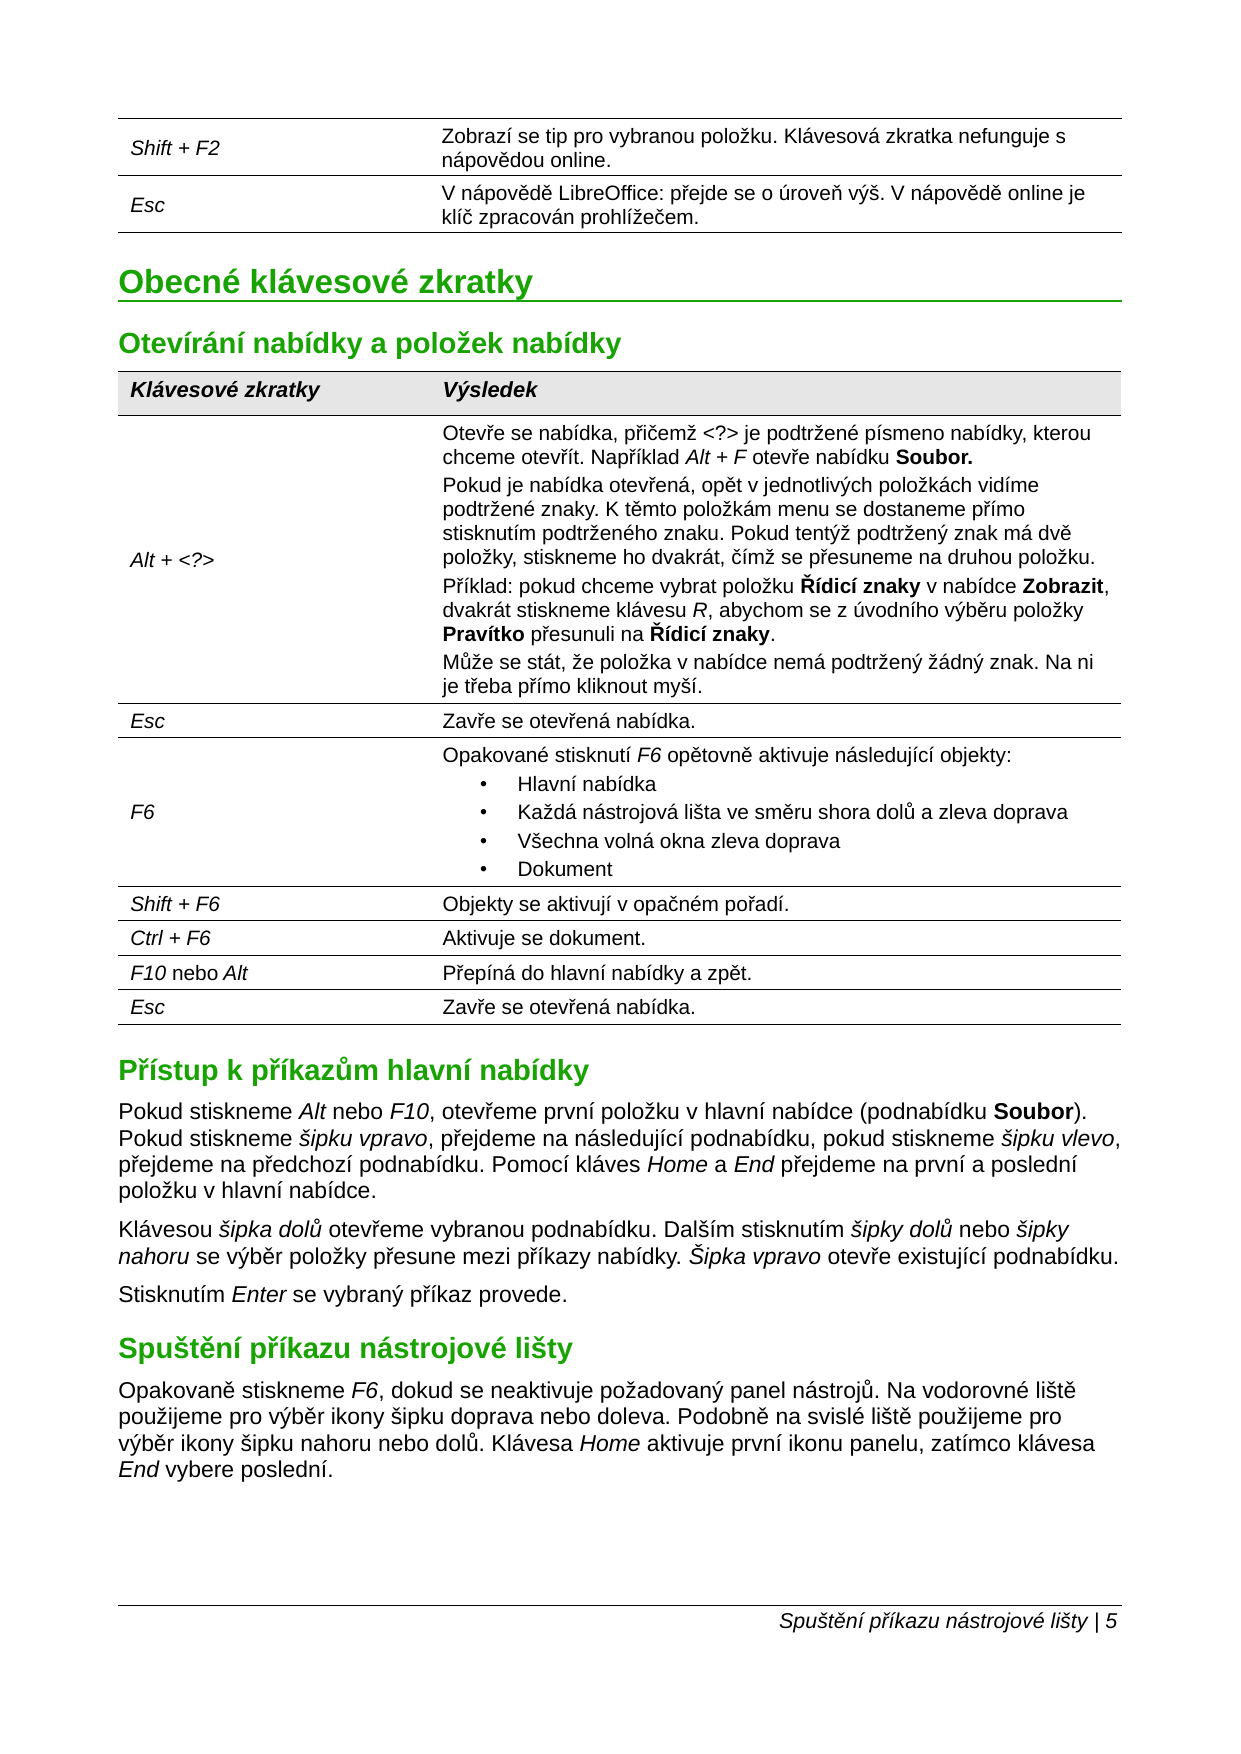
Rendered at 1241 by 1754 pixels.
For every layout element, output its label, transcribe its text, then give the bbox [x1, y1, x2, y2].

table_cell Alt + <?> [118, 416, 430, 702]
table_cell Esc [118, 176, 429, 232]
table_cell Shift + F2 [118, 119, 429, 175]
table_cell Esc [118, 704, 430, 737]
table_cell Objekty se aktivují v opačném pořadí. [430, 887, 1121, 920]
table_header Klávesové zkratky [118, 372, 430, 415]
subtitle Spuštění příkazu nástrojové lišty [118, 1331, 1122, 1365]
table_cell Přepíná do hlavní nabídky a zpět. [430, 956, 1121, 989]
table_cell Zavře se otevřená nabídka. [430, 990, 1121, 1023]
table_cell Shift + F6 [118, 887, 430, 920]
text Opakovaně stiskneme F6, dokud se neaktivuje požadovaný panel nástrojů. Na vodorovné liště použijeme pro výběr ikony šipku doprava nebo doleva. Podobně na svislé liště použijeme pro výběr ikony šipku nahoru nebo dolů. Klávesa Home aktivuje první ikonu panelu, zatímco klávesa End vybere poslední. [118, 1377, 1122, 1482]
table_cell V nápovědě LibreOffice: přejde se o úroveň výš. V nápovědě online je klíč zpracován prohlížečem. [429, 176, 1122, 232]
text Klávesou šipka dolů otevřeme vybranou podnabídku. Dalším stisknutím šipky dolů nebo šipky nahoru se výběr položky přesune mezi příkazy nabídky. Šipka vpravo otevře existující podnabídku. [118, 1216, 1122, 1269]
table_cell Otevře se nabídka, přičemž <?> je podtržené písmeno nabídky, kterou chceme otevřít. Například Alt + F otevře nabídku Soubor. Pokud je nabídka otevřená, opět v jednotlivých položkách vidíme podtržené znaky. K těmto položkám menu se dostaneme přímo stisknutím podtrženého znaku. Pokud tentýž podtržený znak má dvě položky, stiskneme ho dvakrát, čímž se přesuneme na druhou položku. Příklad: pokud chceme vybrat položku Řídicí znaky v nabídce Zobrazit, dvakrát stiskneme klávesu R, abychom se z úvodního výběru položky Pravítko přesunuli na Řídicí znaky. Může se stát, že položka v nabídce nemá podtržený žádný znak. Na ni je třeba přímo kliknout myší. [430, 416, 1121, 702]
subtitle Obecné klávesové zkratky [118, 262, 1122, 300]
subtitle Otevírání nabídky a položek nabídky [118, 326, 1122, 359]
text Stisknutím Enter se vybraný příkaz provede. [118, 1281, 1122, 1308]
table_cell F10 nebo Alt [118, 956, 430, 989]
table_cell Opakované stisknutí F6 opětovně aktivuje následující objekty: Hlavní nabídka Každá nástrojová lišta ve směru shora dolů a zleva doprava Všechna volná okna zleva doprava Dokument [430, 738, 1121, 886]
table_cell Aktivuje se dokument. [430, 921, 1121, 954]
text Pokud stiskneme Alt nebo F10, otevřeme první položku v hlavní nabídce (podnabídku Soubor). Pokud stiskneme šipku vpravo, přejdeme na následující podnabídku, pokud stiskneme šipku vlevo, přejdeme na předchozí podnabídku. Pomocí kláves Home a End přejdeme na první a poslední položku v hlavní nabídce. [118, 1098, 1122, 1204]
table_cell Esc [118, 990, 430, 1023]
table_header Výsledek [430, 372, 1121, 415]
table_cell Zavře se otevřená nabídka. [430, 704, 1121, 737]
table_cell Zobrazí se tip pro vybranou položku. Klávesová zkratka nefunguje s nápovědou online. [429, 119, 1122, 175]
subtitle Přístup k příkazům hlavní nabídky [118, 1053, 1122, 1087]
table_cell Ctrl + F6 [118, 921, 430, 954]
table_cell F6 [118, 738, 430, 886]
